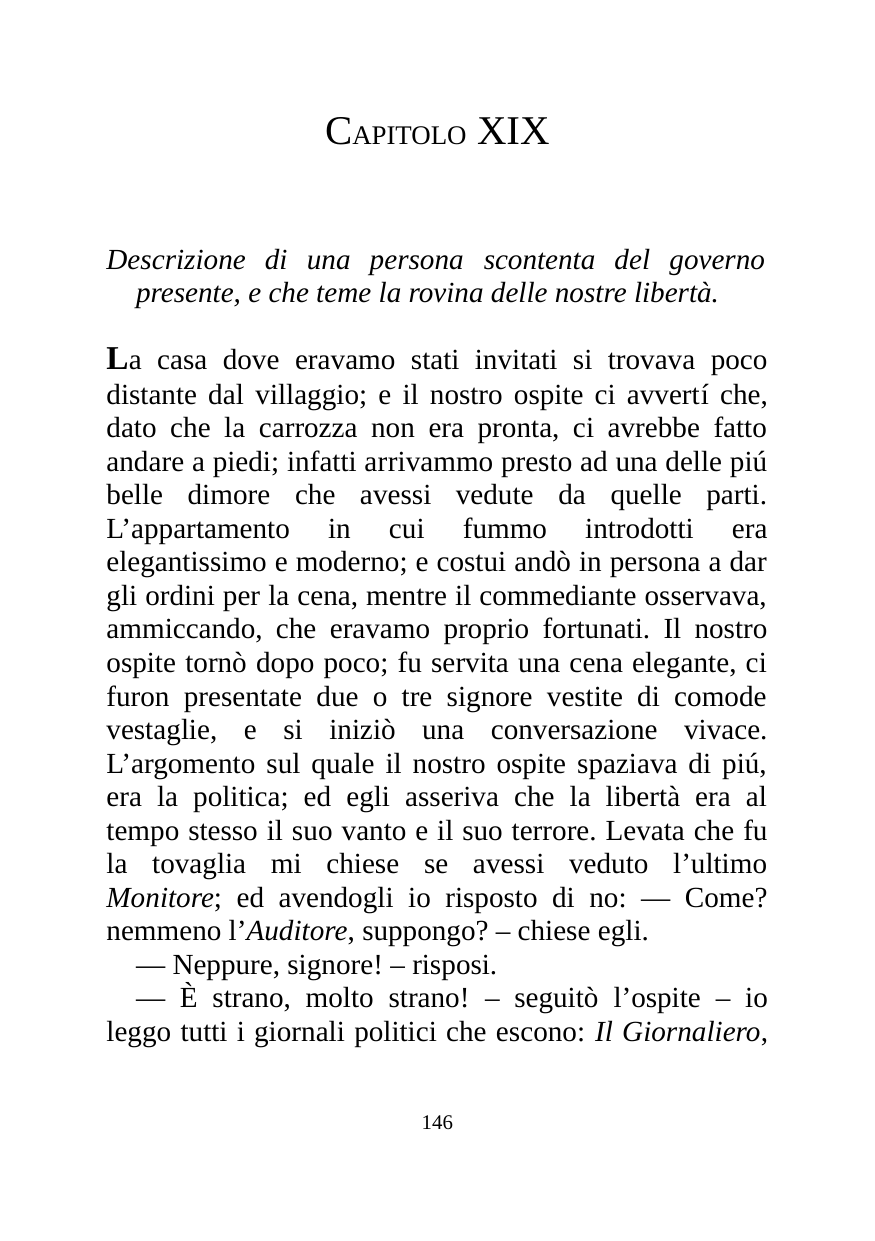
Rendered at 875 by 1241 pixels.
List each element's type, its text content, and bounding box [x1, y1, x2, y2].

text — Neppure, signore! – risposi. [106, 947, 768, 981]
text — È strano, molto strano! – seguitò l’ospite – io leggo tutti i giornali politici che escono: Il Giornaliero, [106, 981, 768, 1048]
subtitle Descrizione di una persona scontenta del governo presente, e che teme la rovina delle nostre libertà. [106, 242, 768, 309]
subtitle Capitolo XIX [106, 106, 768, 153]
text La casa dove eravamo stati invitati si trovava poco distante dal villaggio; e il nostro ospite ci avvertí che, dato che la carrozza non era pronta, ci avrebbe fatto andare a piedi; infatti arrivammo presto ad una delle piú belle dimore che avessi vedute da quelle parti. L’appartamento in cui fummo introdotti era elegantissimo e moderno; e costui andò in persona a dar gli ordini per la cena, mentre il commediante osservava, ammiccando, che eravamo proprio fortunati. Il nostro ospite tornò dopo poco; fu servita una cena elegante, ci furon presentate due o tre signore vestite di comode vestaglie, e si iniziò una conversazione vivace. L’argomento sul quale il nostro ospite spaziava di piú, era la politica; ed egli asseriva che la libertà era al tempo stesso il suo vanto e il suo terrore. Levata che fu la tovaglia mi chiese se avessi veduto l’ultimo Monitore; ed avendogli io risposto di no: — Come? nemmeno l’Auditore, suppongo? – chiese egli. [106, 338, 768, 947]
